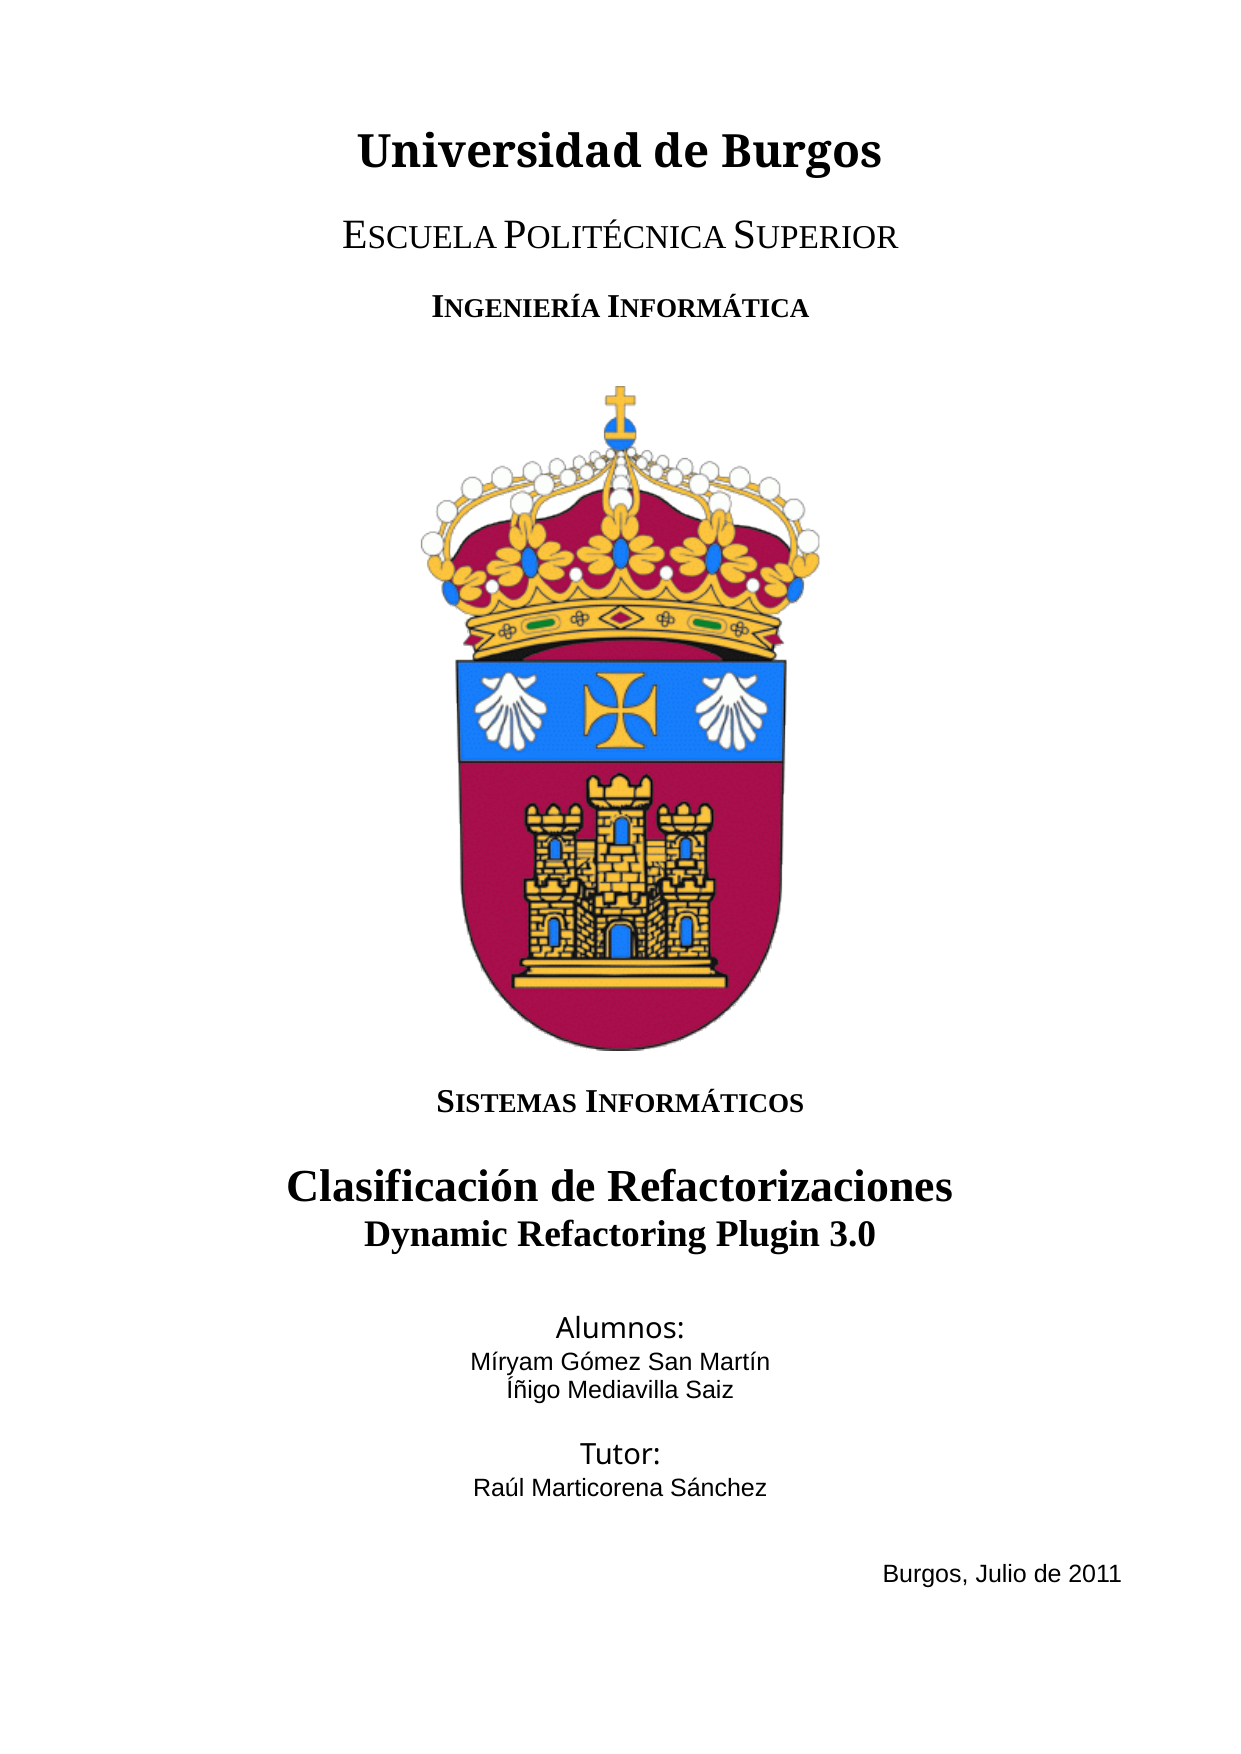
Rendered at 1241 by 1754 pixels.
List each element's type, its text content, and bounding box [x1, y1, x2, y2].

text ESCUELA POLITÉCNICA SUPERIOR [118, 209, 1122, 257]
text Dynamic Refactoring Plugin 3.0 [118, 1211, 1122, 1254]
text SISTEMAS INFORMÁTICOS [118, 1082, 1122, 1120]
text INGENIERÍA INFORMÁTICA [118, 286, 1122, 324]
text Universidad de Burgos [118, 118, 1122, 181]
text Alumnos: Míryam Gómez San Martín Íñigo Mediavilla Saiz Tutor: Raúl Marticorena Sánchez [118, 1307, 1122, 1501]
text Burgos, Julio de 2011 [118, 1530, 1122, 1588]
picture [288, 386, 953, 1051]
text Clasificación de Refactorizaciones [118, 1158, 1122, 1211]
